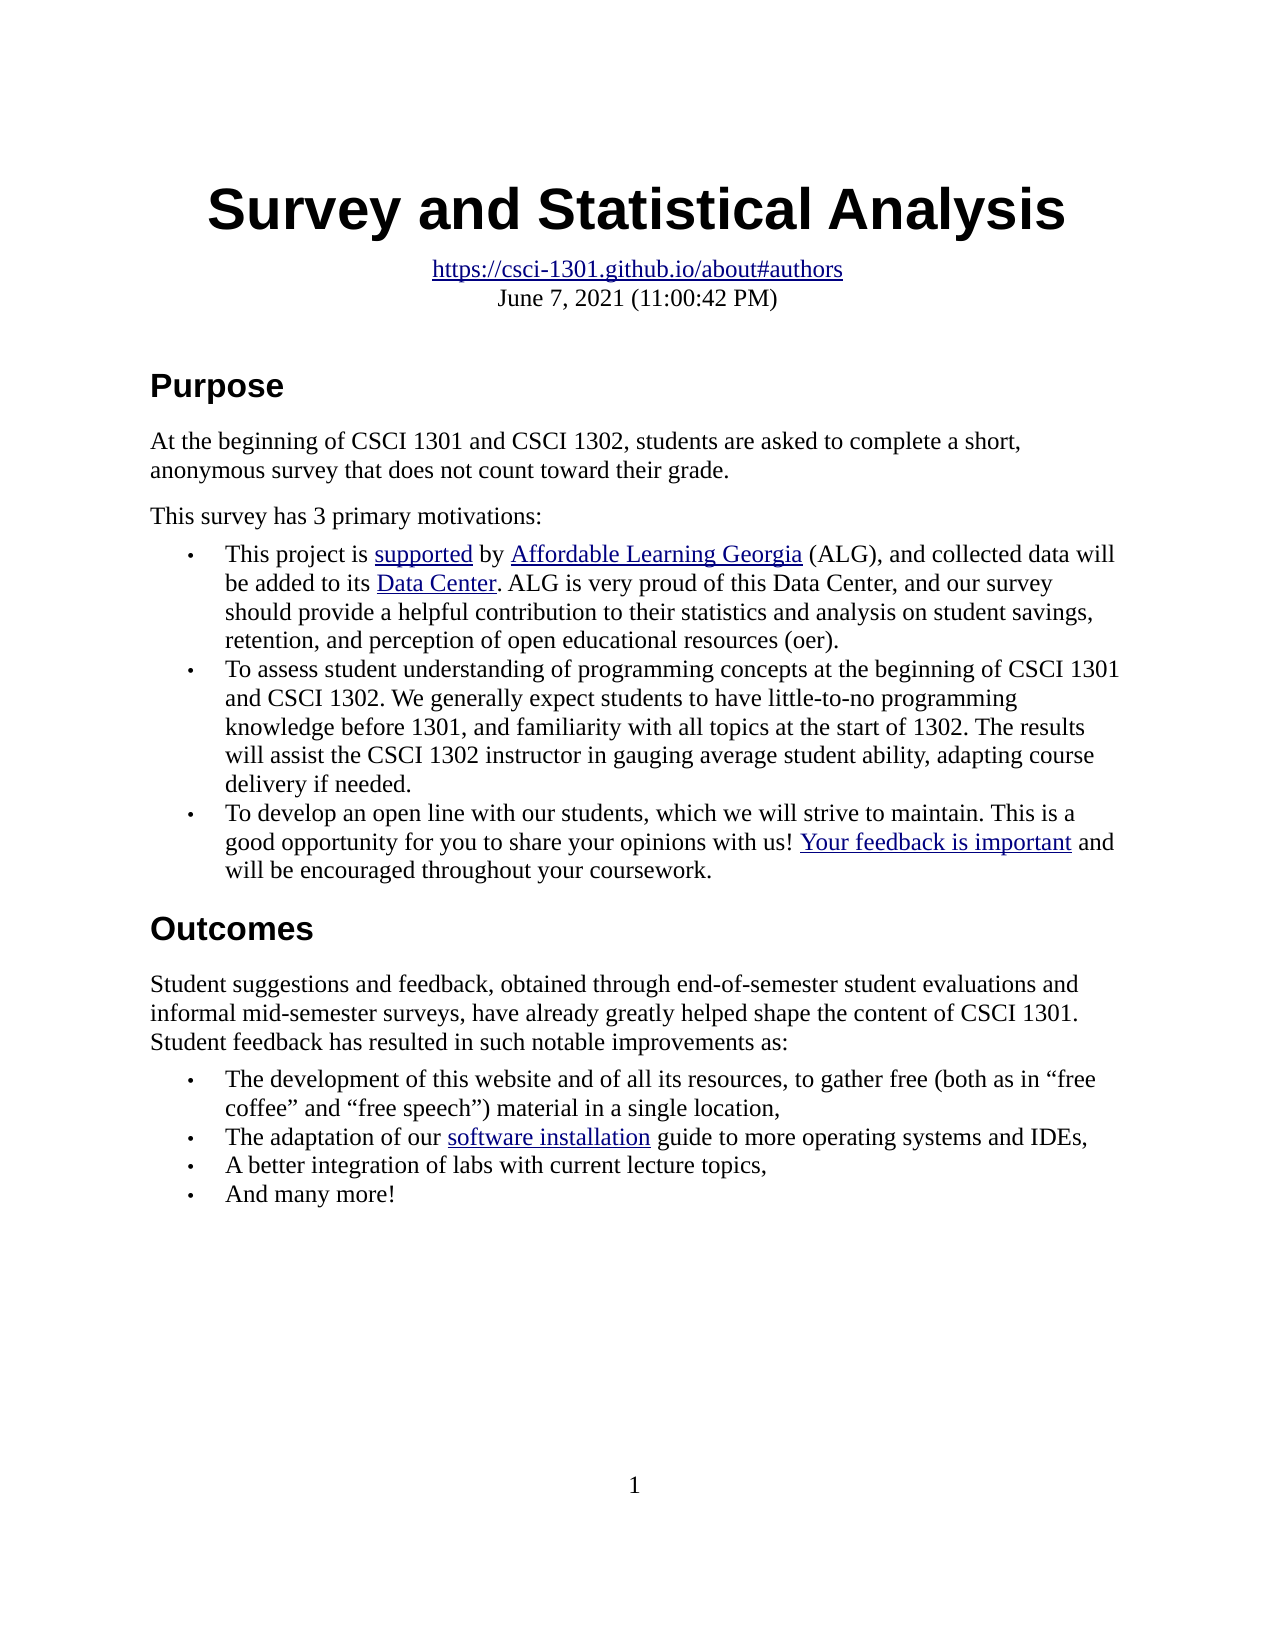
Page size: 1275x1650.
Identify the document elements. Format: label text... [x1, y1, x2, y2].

title Survey and Statistical Analysis [150, 175, 1125, 242]
list The adaptation of our software installation guide to more operating systems and IDEs, [187, 1122, 1125, 1151]
list And many more! [187, 1179, 1125, 1208]
text This survey has 3 primary motivations: [150, 501, 1125, 530]
text June 7, 2021 (11:00:42 PM) [150, 283, 1125, 312]
text https://csci-1301.github.io/about#authors [150, 254, 1125, 283]
subtitle Outcomes [150, 909, 1125, 948]
list The development of this website and of all its resources, to gather free (both as in “free coffee” and “free speech”) material in a single location, [187, 1064, 1125, 1122]
list This project is supported by Affordable Learning Georgia (ALG), and collected data will be added to its Data Center. ALG is very proud of this Data Center, and our survey should provide a helpful contribution to their statistics and analysis on student savings, retention, and perception of open educational resources (oer). [187, 539, 1125, 654]
list To develop an open line with our students, which we will strive to maintain. This is a good opportunity for you to share your opinions with us! Your feedback is important and will be encouraged throughout your coursework. [187, 798, 1125, 884]
subtitle Purpose [150, 366, 1125, 404]
text Student suggestions and feedback, obtained through end-of-semester student evaluations and informal mid-semester surveys, have already greatly helped shape the content of CSCI 1301. Student feedback has resulted in such notable improvements as: [150, 969, 1125, 1055]
text At the beginning of CSCI 1301 and CSCI 1302, students are asked to complete a short, anonymous survey that does not count toward their grade. [150, 426, 1125, 483]
list To assess student understanding of programming concepts at the beginning of CSCI 1301 and CSCI 1302. We generally expect students to have little-to-no programming knowledge before 1301, and familiarity with all topics at the start of 1302. The results will assist the CSCI 1302 instructor in gauging average student ability, adapting course delivery if needed. [187, 654, 1125, 798]
list A better integration of labs with current lecture topics, [187, 1151, 1125, 1179]
